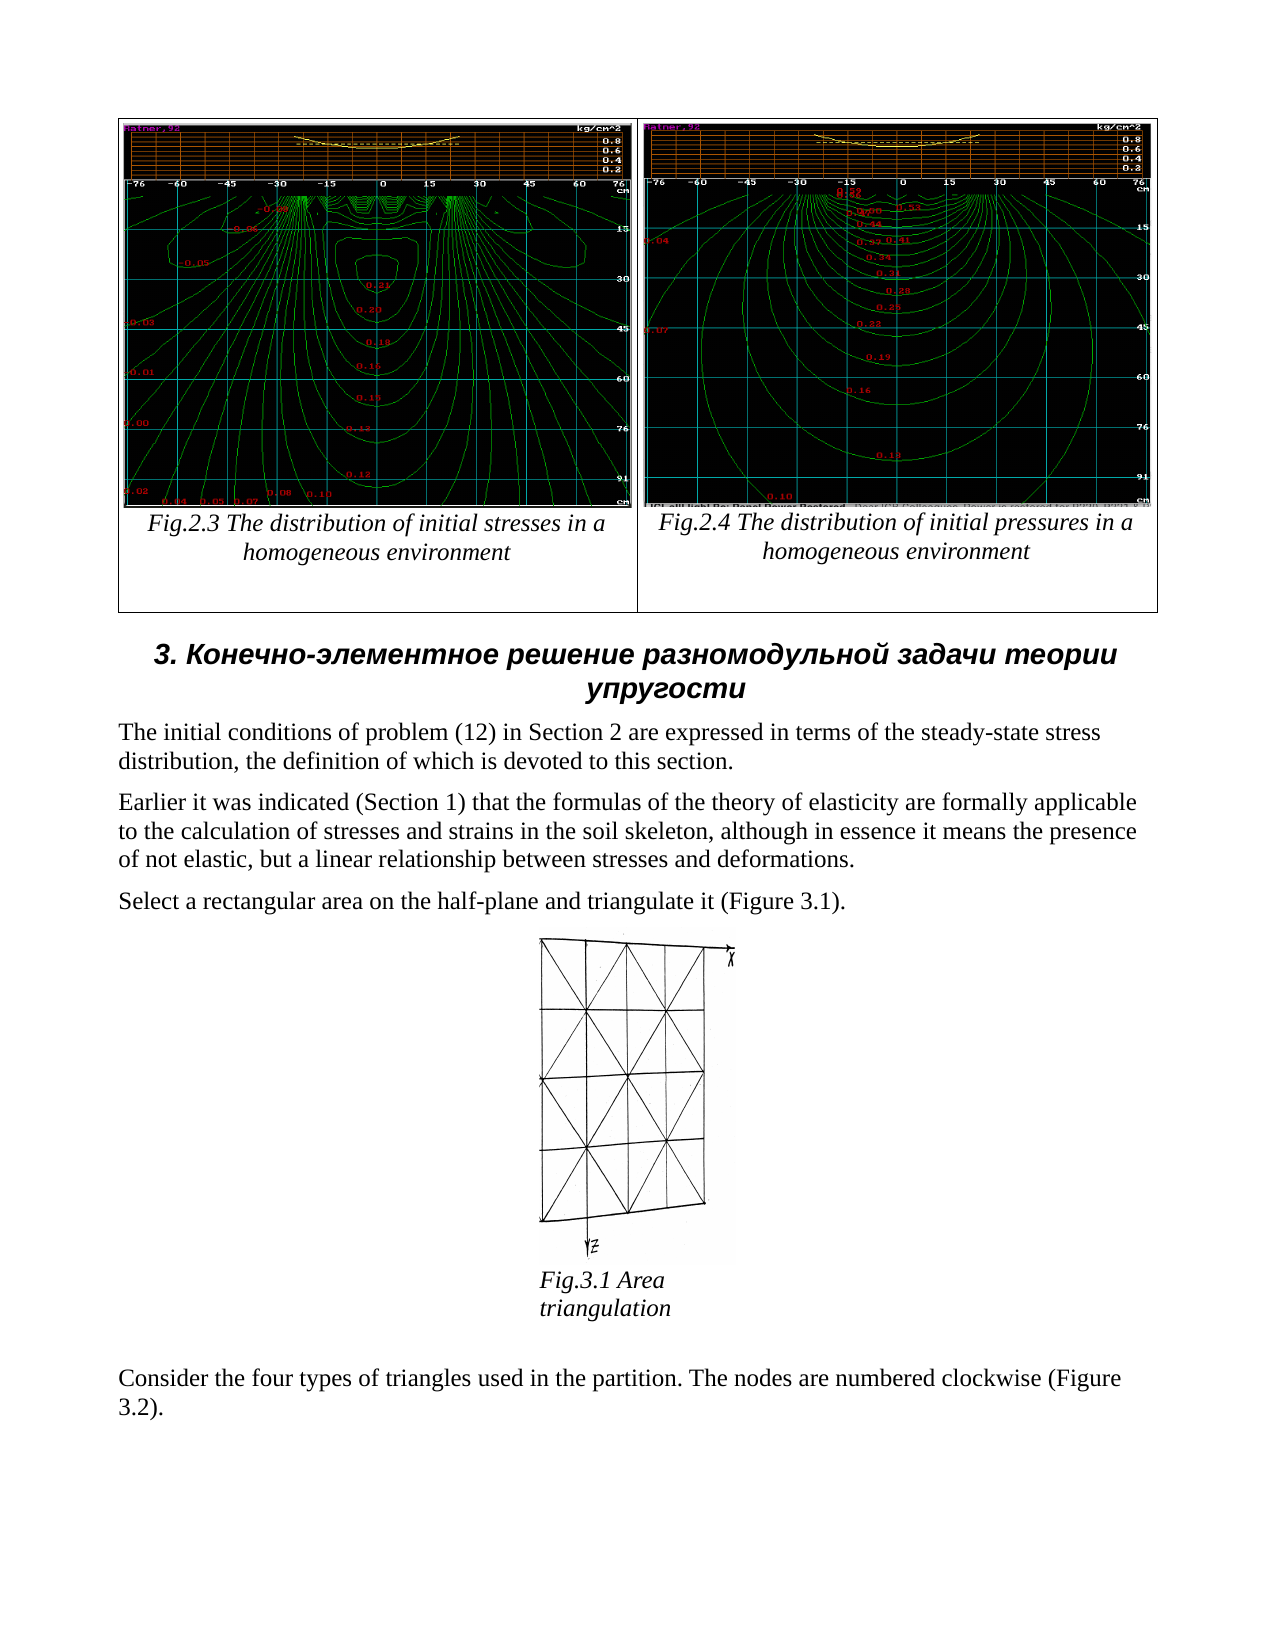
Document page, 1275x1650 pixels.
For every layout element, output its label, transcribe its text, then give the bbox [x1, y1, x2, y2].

table_header [638, 119, 1157, 564]
picture [643, 123, 1152, 507]
text The initial conditions of problem (12) in Section 2 are expressed in terms of the steady-state stress distribution, the definition of which is devoted to this section. [118, 717, 1157, 774]
text Fig.3.1 Area triangulation [539, 1265, 736, 1322]
table_header [638, 565, 1157, 612]
text Earlier it was indicated (Section 1) that the formulas of the theory of elasticity are formally applicable to the calculation of stresses and strains in the soil skeleton, although in essence it means the presence of not elastic, but a linear relationship between stresses and deformations. [118, 787, 1157, 873]
table_header [119, 119, 637, 612]
text Select a rectangular area on the half-plane and triangulate it (Figure 3.1). [118, 886, 1157, 914]
subtitle 3. Конечно-элементное решение разномодульной задачи теории упругости [118, 637, 1157, 704]
picture [539, 927, 736, 1265]
picture [123, 123, 632, 508]
text Consider the four types of triangles used in the partition. The nodes are numbered clockwise (Figure 3.2). [118, 1363, 1157, 1421]
